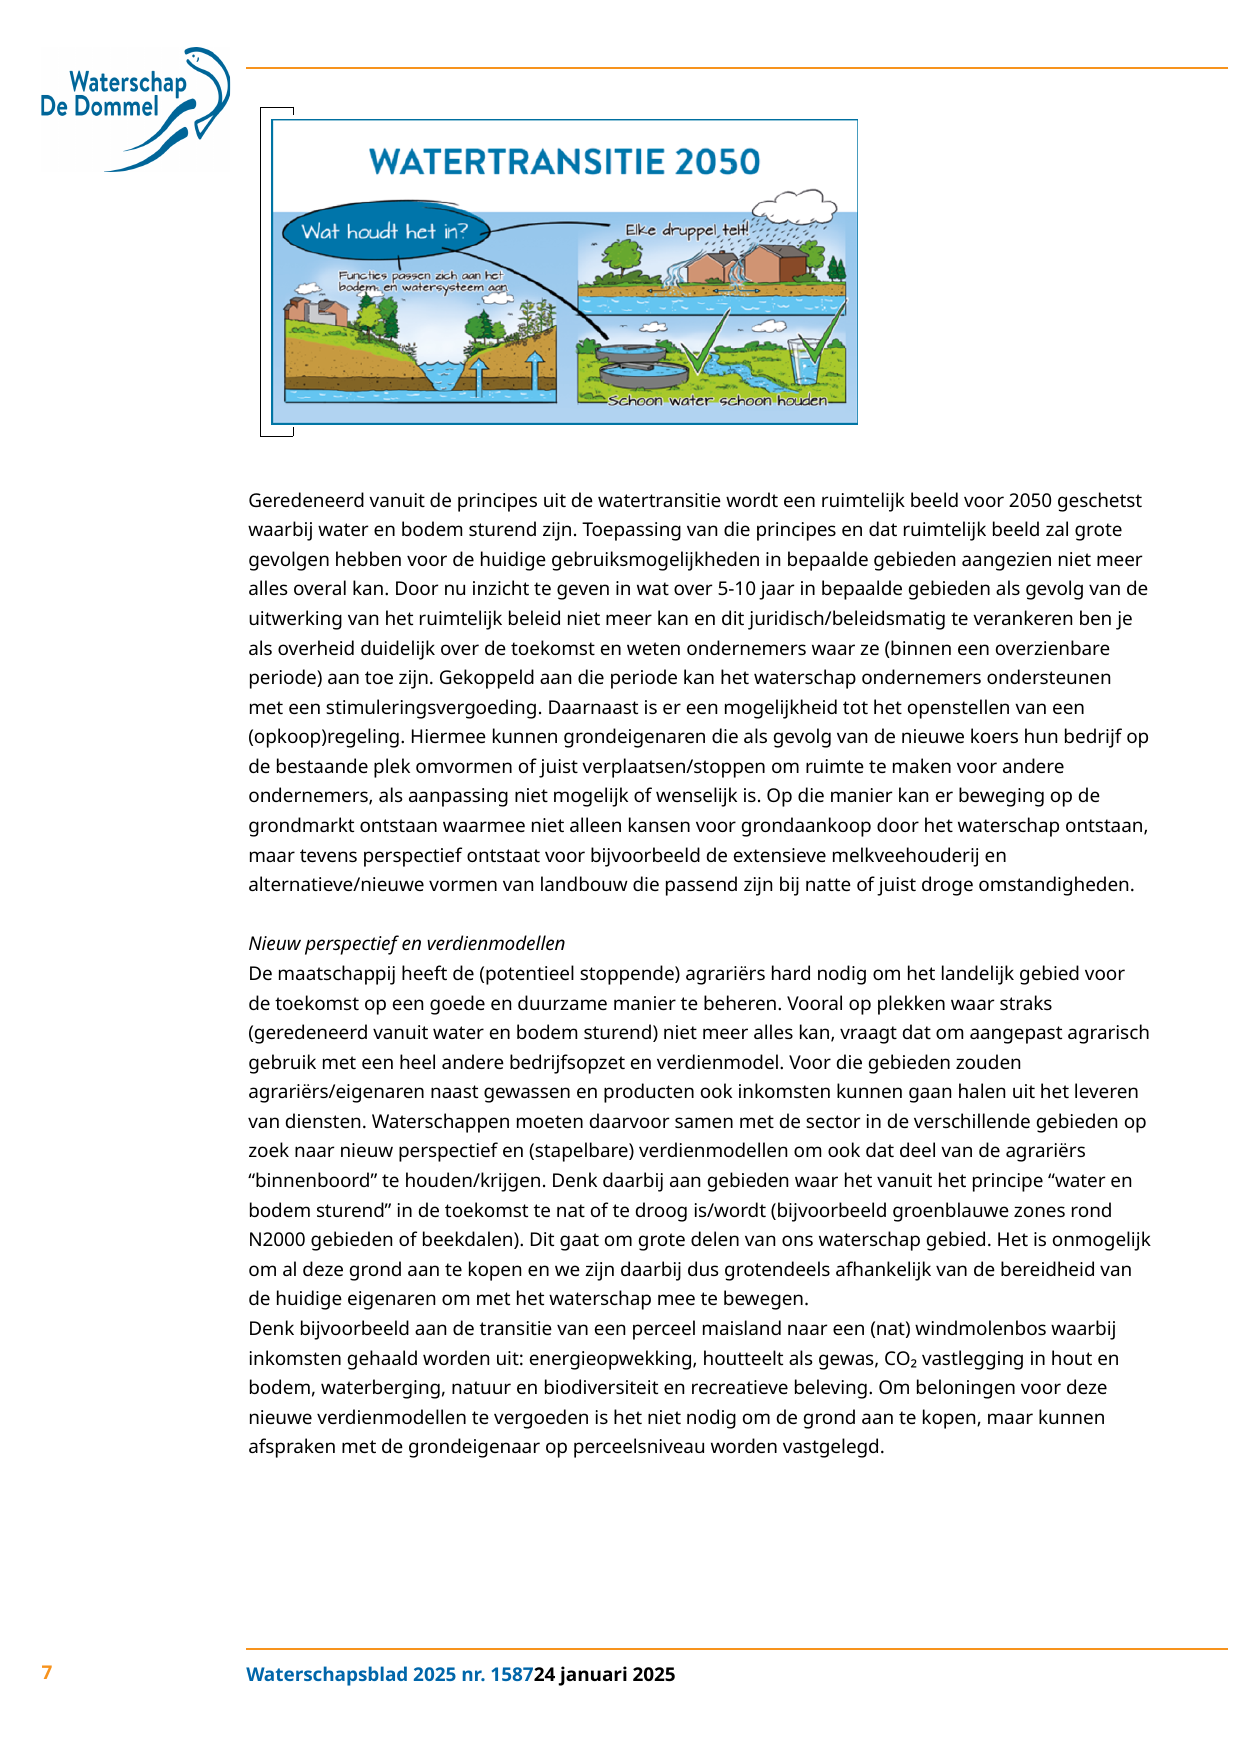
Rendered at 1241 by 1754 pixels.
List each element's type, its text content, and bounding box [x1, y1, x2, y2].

picture [41, 47, 231, 172]
picture [268, 115, 860, 427]
text Denk bijvoorbeeld aan de transitie van een perceel maisland naar een (nat) windmolenbos waarbij inkomsten gehaald worden uit: energieopwekking, houtteelt als gewas, CO₂ vastlegging in hout en bodem, waterberging, natuur en biodiversiteit en recreatieve beleving. Om beloningen voor deze nieuwe verdienmodellen te vergoeden is het niet nodig om de grond aan te kopen, maar kunnen afspraken met de grondeigenaar op perceelsniveau worden vastgelegd. [248, 1315, 1152, 1459]
picture [45, 99, 51, 111]
picture [198, 118, 210, 131]
text Nieuw perspectief en verdienmodellen [248, 931, 1152, 956]
text Geredeneerd vanuit de principes uit de watertransitie wordt een ruimtelijk beeld voor 2050 geschetst waarbij water en bodem sturend zijn. Toepassing van die principes en dat ruimtelijk beeld zal grote gevolgen hebben voor de huidige gebruiksmogelijkheden in bepaalde gebieden aangezien niet meer alles overal kan. Door nu inzicht te geven in wat over 5-10 jaar in bepaalde gebieden als gevolg van de uitwerking van het ruimtelijk beleid niet meer kan en dit juridisch/beleidsmatig te verankeren ben je als overheid duidelijk over de toekomst en weten ondernemers waar ze (binnen een overzienbare periode) aan toe zijn. Gekoppeld aan die periode kan het waterschap ondernemers ondersteunen met een stimuleringsvergoeding. Daarnaast is er een mogelijkheid tot het openstellen van een (opkoop)regeling. Hiermee kunnen grondeigenaren die als gevolg van de nieuwe koers hun bedrijf op de bestaande plek omvormen of juist verplaatsen/stoppen om ruimte te maken voor andere ondernemers, als aanpassing niet mogelijk of wenselijk is. Op die manier kan er beweging op de grondmarkt ontstaan waarmee niet alleen kansen voor grondaankoop door het waterschap ontstaan, maar tevens perspectief ontstaat voor bijvoorbeeld de extensieve melkveehouderij en alternatieve/nieuwe vormen van landbouw die passend zijn bij natte of juist droge omstandigheden. [248, 487, 1152, 897]
picture [204, 47, 231, 76]
text De maatschappij heeft de (potentieel stoppende) agrariërs hard nodig om het landelijk gebied voor de toekomst op een goede en duurzame manier te beheren. Vooral op plekken waar straks (geredeneerd vanuit water en bodem sturend) niet meer alles kan, vraagt dat om aangepast agrarisch gebruik met een heel andere bedrijfsopzet en verdienmodel. Voor die gebieden zouden agrariërs/eigenaren naast gewassen en producten ook inkomsten kunnen gaan halen uit het leveren van diensten. Waterschappen moeten daarvoor samen met de sector in de verschillende gebieden op zoek naar nieuw perspectief en (stapelbare) verdienmodellen om ook dat deel van de agrariërs “binnenboord” te houden/krijgen. Denk daarbij aan gebieden waar het vanuit het principe “water en bodem sturend” in de toekomst te nat of te droog is/wordt (bijvoorbeeld groenblauwe zones rond N2000 gebieden of beekdalen). Dit gaat om grote delen van ons waterschap gebied. Het is onmogelijk om al deze grond aan te kopen en we zijn daarbij dus grotendeels afhankelijk van de bereidheid van de huidige eigenaren om met het waterschap mee te bewegen. [248, 960, 1152, 1311]
